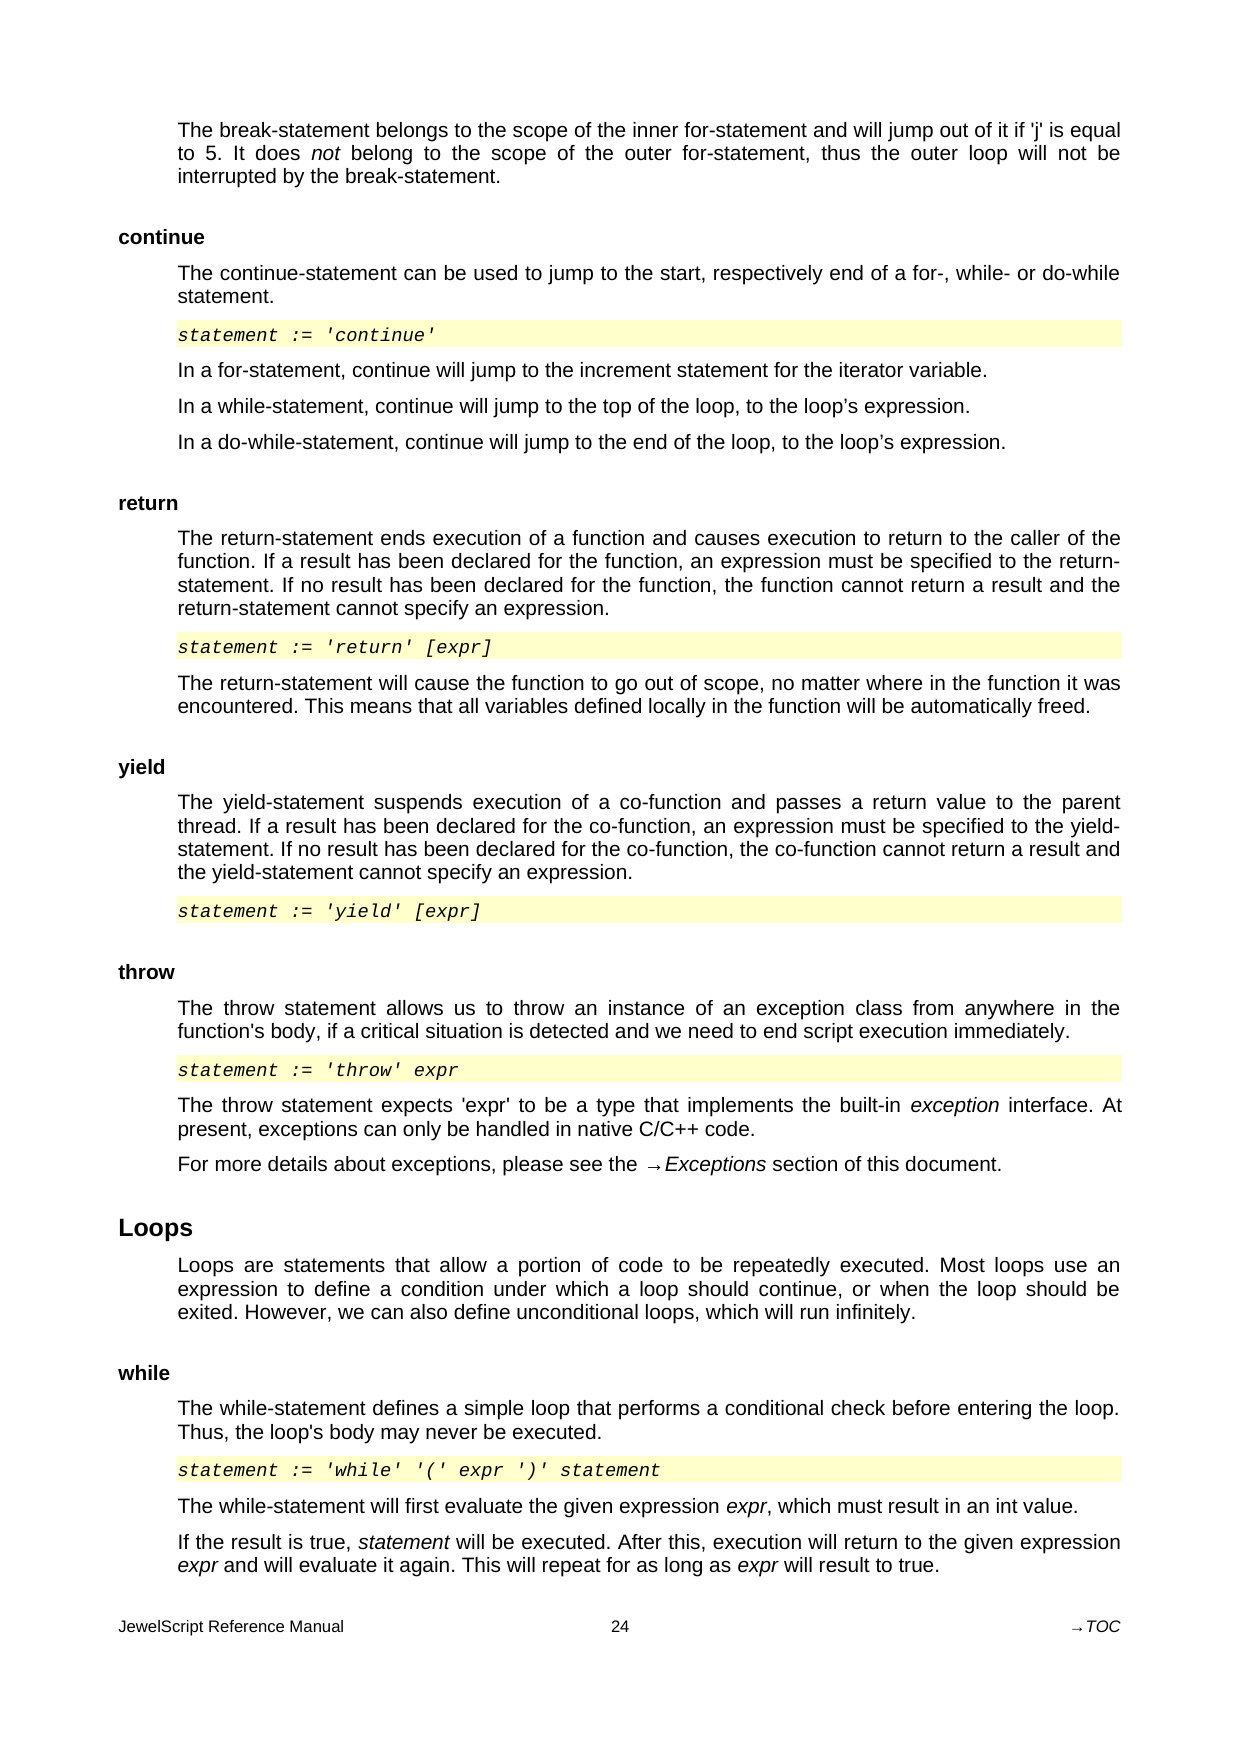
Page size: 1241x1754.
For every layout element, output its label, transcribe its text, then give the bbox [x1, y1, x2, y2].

text For more details about exceptions, please see the →Exceptions section of this document. [177, 1153, 1122, 1176]
text The throw statement expects 'expr' to be a type that implements the built-in exception interface. At present, exceptions can only be handled in native C/C++ code. [177, 1094, 1122, 1140]
text If the result is true, statement will be executed. After this, execution will return to the given expression expr and will evaluate it again. This will repeat for as long as expr will result to true. [177, 1531, 1122, 1577]
subtitle continue [118, 225, 1122, 248]
text statement := 'return' [expr] [177, 632, 1122, 659]
text statement := 'continue' [177, 320, 1122, 347]
text In a for-statement, continue will jump to the increment statement for the iterator variable. [177, 359, 1122, 382]
text statement := 'yield' [expr] [177, 896, 1122, 923]
subtitle yield [118, 755, 1122, 778]
subtitle Loops [118, 1214, 1122, 1242]
text Loops are statements that allow a portion of code to be repeatedly executed. Most loops use an expression to define a condition under which a loop should continue, or when the loop should be exited. However, we can also define unconditional loops, which will run infinitely. [177, 1254, 1122, 1324]
text In a while-statement, continue will jump to the top of the loop, to the loop’s expression. [177, 395, 1122, 418]
text In a do-while-statement, continue will jump to the end of the loop, to the loop’s expression. [177, 430, 1122, 454]
text The return-statement ends execution of a function and causes execution to return to the caller of the function. If a result has been declared for the function, an expression must be specified to the return-statement. If no result has been declared for the function, the function cannot return a result and the return-statement cannot specify an expression. [177, 527, 1122, 620]
text The yield-statement suspends execution of a co-function and passes a return value to the parent thread. If a result has been declared for the co-function, an expression must be specified to the yield-statement. If no result has been declared for the co-function, the co-function cannot return a result and the yield-statement cannot specify an expression. [177, 791, 1122, 884]
text The break-statement belongs to the scope of the inner for-statement and will jump out of it if 'j' is equal to 5. It does not belong to the scope of the outer for-statement, thus the outer loop will not be interrupted by the break-statement. [177, 118, 1122, 188]
text The continue-statement can be used to jump to the start, respectively end of a for-, while- or do-while statement. [177, 261, 1122, 307]
text statement := 'throw' expr [177, 1055, 1122, 1082]
text statement := 'while' '(' expr ')' statement [177, 1456, 1122, 1482]
text The while-statement will first evaluate the given expression expr, which must result in an int value. [177, 1495, 1122, 1518]
subtitle while [118, 1361, 1122, 1384]
subtitle return [118, 491, 1122, 514]
text The while-statement defines a simple loop that performs a conditional check before entering the loop. Thus, the loop's body may never be executed. [177, 1397, 1122, 1443]
text The return-statement will cause the function to go out of scope, no matter where in the function it was encountered. This means that all variables defined locally in the function will be automatically freed. [177, 671, 1122, 718]
subtitle throw [118, 960, 1122, 983]
text The throw statement allows us to throw an instance of an exception class from anywhere in the function's body, if a critical situation is detected and we need to end script execution immediately. [177, 996, 1122, 1042]
